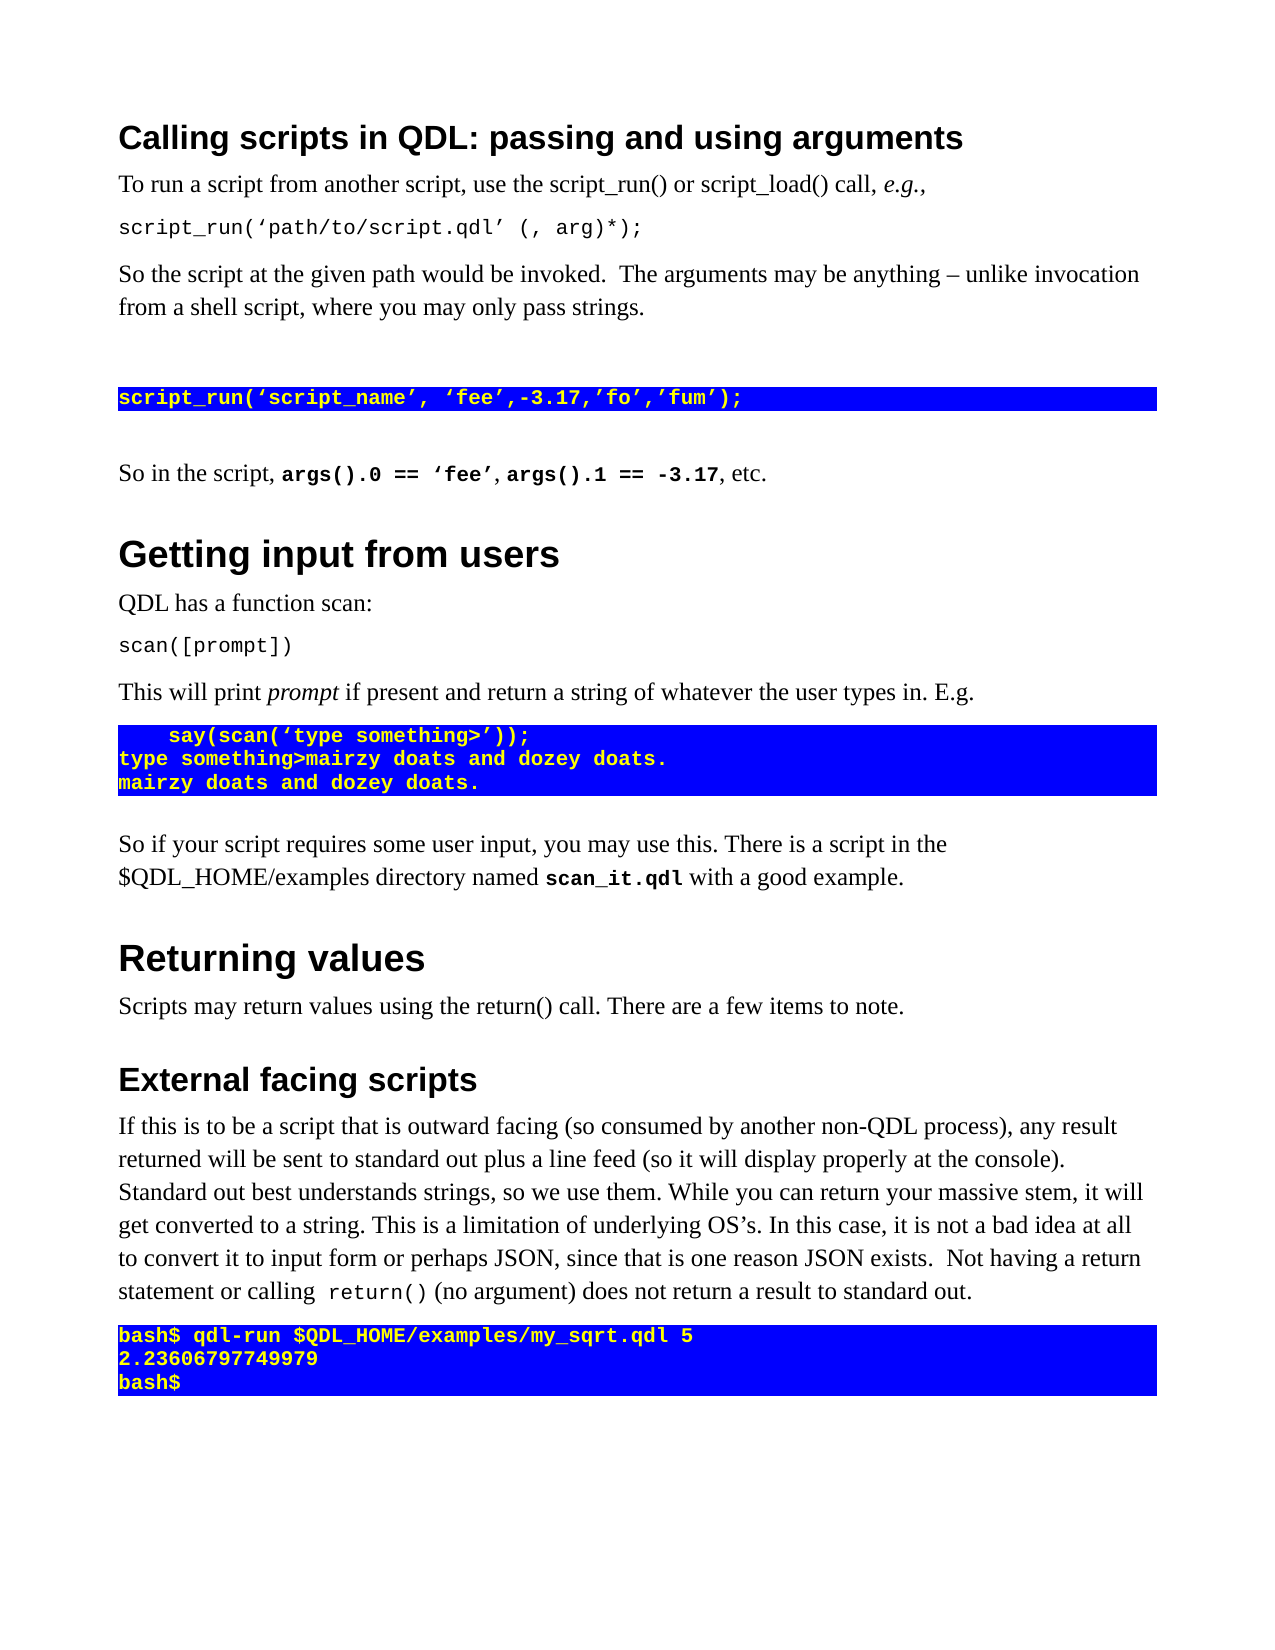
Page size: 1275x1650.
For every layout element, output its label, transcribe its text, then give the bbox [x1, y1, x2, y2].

text This will print prompt if present and return a string of whatever the user types in. E.g. [118, 677, 1157, 706]
subtitle External facing scripts [118, 1060, 1157, 1098]
text If this is to be a script that is outward facing (so consumed by another non-QDL process), any result returned will be sent to standard out plus a line feed (so it will display properly at the console). Standard out best understands strings, so we use them. While you can return your massive stem, it will get converted to a string. This is a limitation of underlying OS’s. In this case, it is not a bad idea at all to convert it to input form or perhaps JSON, since that is one reason JSON exists. Not having a return statement or calling return() (no argument) does not return a result to standard out. [118, 1111, 1157, 1306]
text So the script at the given path would be invoked. The arguments may be anything – unlike invocation from a shell script, where you may only pass strings. [118, 259, 1157, 320]
text So if your script requires some user input, you may use this. There is a script in the $QDL_HOME/examples directory named scan_it.qdl with a good example. [118, 796, 1157, 891]
text bash$ [118, 1372, 1157, 1396]
text 2.23606797749979 [118, 1348, 1157, 1372]
text mairzy doats and dozey doats. [118, 772, 1157, 796]
subtitle Returning values [118, 935, 1157, 979]
subtitle Getting input from users [118, 532, 1157, 575]
text So in the script, args().0 == ‘fee’, args().1 == -3.17, etc. [118, 458, 1157, 488]
subtitle Calling scripts in QDL: passing and using arguments [118, 118, 1157, 157]
text script_run(‘script_name’, ‘fee’,-3.17,’fo’,’fum’); [118, 387, 1157, 411]
text QDL has a function scan: [118, 588, 1157, 617]
text say(scan(‘type something>’)); [118, 725, 1157, 748]
text bash$ qdl-run $QDL_HOME/examples/my_sqrt.qdl 5 [118, 1325, 1157, 1348]
text type something>mairzy doats and dozey doats. [118, 748, 1157, 772]
text scan([prompt]) [118, 635, 1157, 659]
text To run a script from another script, use the script_run() or script_load() call, e.g., [118, 169, 1157, 198]
text script_run(‘path/to/script.qdl’ (, arg)*); [118, 217, 1157, 241]
text Scripts may return values using the return() call. There are a few items to note. [118, 991, 1157, 1020]
